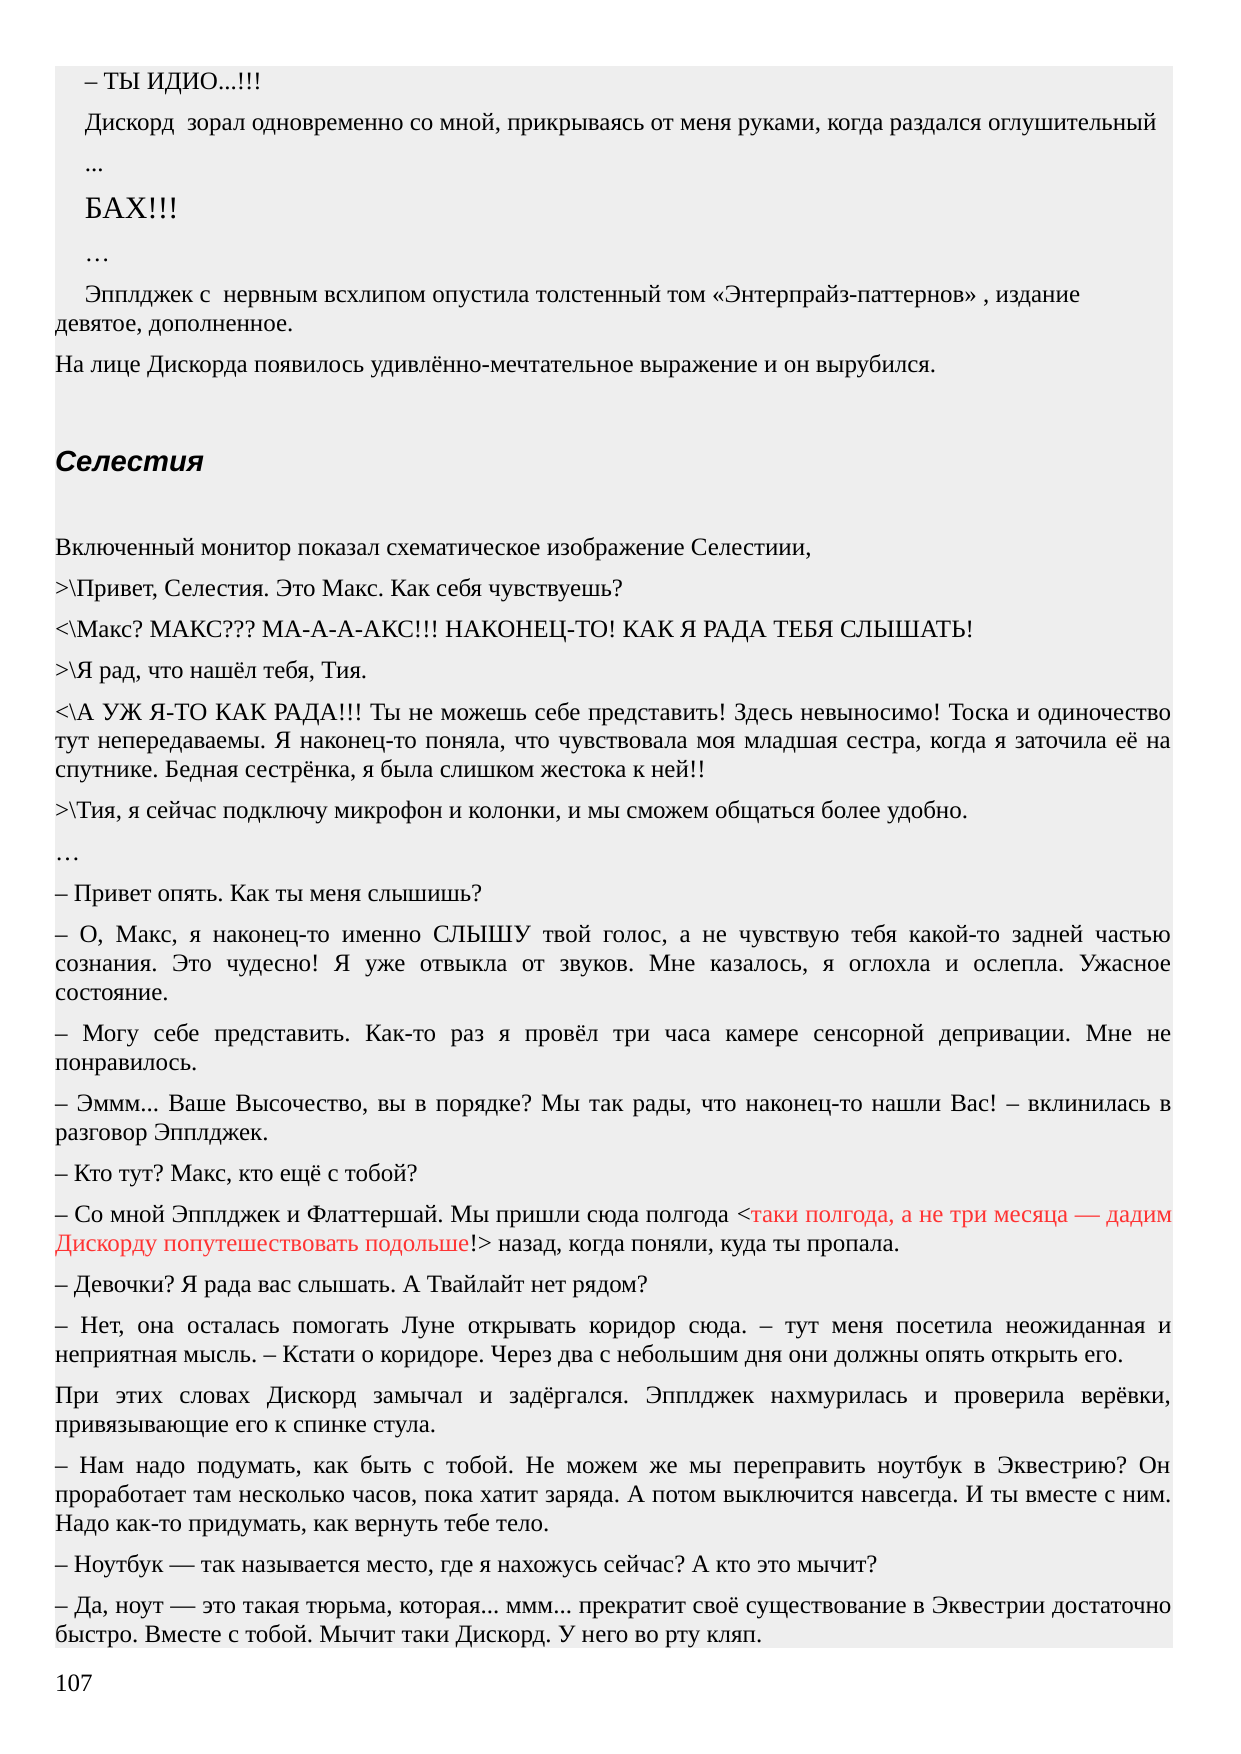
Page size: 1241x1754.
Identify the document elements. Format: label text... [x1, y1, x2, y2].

text На лице Дискорда появилось удивлённо-мечтательное выражение и он вырубился. [55, 349, 1173, 378]
text Дискорд зорал одновременно со мной, прикрываясь от меня руками, когда раздался оглушительный [55, 107, 1173, 136]
text БАХ!!! [55, 190, 1173, 226]
text >\Привет, Селестия. Это Макс. Как себя чувствуешь? [55, 573, 1173, 602]
text При этих словах Дискорд замычал и задёргался. Эпплджек нахмурилась и проверила верёвки, привязывающие его к спинке стула. [55, 1381, 1173, 1438]
text … [55, 238, 1173, 267]
text Эпплджек с нервным всхлипом опустила толстенный том «Энтерпрайз-паттернов» , издание девятое, дополненное. [55, 279, 1173, 337]
text >\Я рад, что нашёл тебя, Тия. [55, 656, 1173, 684]
text – Да, ноут — это такая тюрьма, которая... ммм... прекратит своё существование в Эквестрии достаточно быстро. Вместе с тобой. Мычит таки Дискорд. У него во рту кляп. [55, 1591, 1173, 1648]
text >\Тия, я сейчас подключу микрофон и колонки, и мы сможем общаться более удобно. [55, 796, 1173, 824]
text ... [55, 148, 1173, 177]
text – Могу себе представить. Как-то раз я провёл три часа камере сенсорной депривации. Мне не понравилось. [55, 1018, 1173, 1076]
text <\Макс? МАКС??? МА-А-А-АКС!!! НАКОНЕЦ-ТО! КАК Я РАДА ТЕБЯ СЛЫШАТЬ! [55, 614, 1173, 643]
text – Ноутбук — так называется место, где я нахожусь сейчас? А кто это мычит? [55, 1549, 1173, 1578]
text Включенный монитор показал схематическое изображение Селестиии, [55, 532, 1173, 561]
subtitle Селестия [55, 444, 1173, 478]
text – Эммм... Ваше Высочество, вы в порядке? Мы так рады, что наконец-то нашли Вас! – вклинилась в разговор Эпплджек. [55, 1088, 1173, 1146]
text – О, Макс, я наконец-то именно СЛЫШУ твой голос, а не чувствую тебя какой-то задней частью сознания. Это чудесно! Я уже отвыкла от звуков. Мне казалось, я оглохла и ослепла. Ужасное состояние. [55, 919, 1173, 1006]
text – ТЫ ИДИО...!!! [55, 66, 1173, 95]
text – Нет, она осталась помогать Луне открывать коридор сюда. – тут меня посетила неожиданная и неприятная мысль. – Кстати о коридоре. Через два с небольшим дня они должны опять открыть его. [55, 1311, 1173, 1368]
text <\А УЖ Я-ТО КАК РАДА!!! Ты не можешь себе представить! Здесь невыносимо! Тоска и одиночество тут непередаваемы. Я наконец-то поняла, что чувствовала моя младшая сестра, когда я заточила её на спутнике. Бедная сестрёнка, я была слишком жестока к ней!! [55, 697, 1173, 783]
text – Нам надо подумать, как быть с тобой. Не можем же мы переправить ноутбук в Эквестрию? Он проработает там несколько часов, пока хатит заряда. А потом выключится навсегда. И ты вместе с ним. Надо как-то придумать, как вернуть тебе тело. [55, 1451, 1173, 1537]
text – Кто тут? Макс, кто ещё с тобой? [55, 1158, 1173, 1187]
text – Девочки? Я рада вас слышать. А Твайлайт нет рядом? [55, 1269, 1173, 1298]
text – Со мной Эпплджек и Флаттершай. Мы пришли сюда полгода <таки полгода, а не три месяца — дадим Дискорду попутешествовать подольше!> назад, когда поняли, куда ты пропала. [55, 1199, 1173, 1257]
text – Привет опять. Как ты меня слышишь? [55, 878, 1173, 907]
text … [55, 837, 1173, 866]
